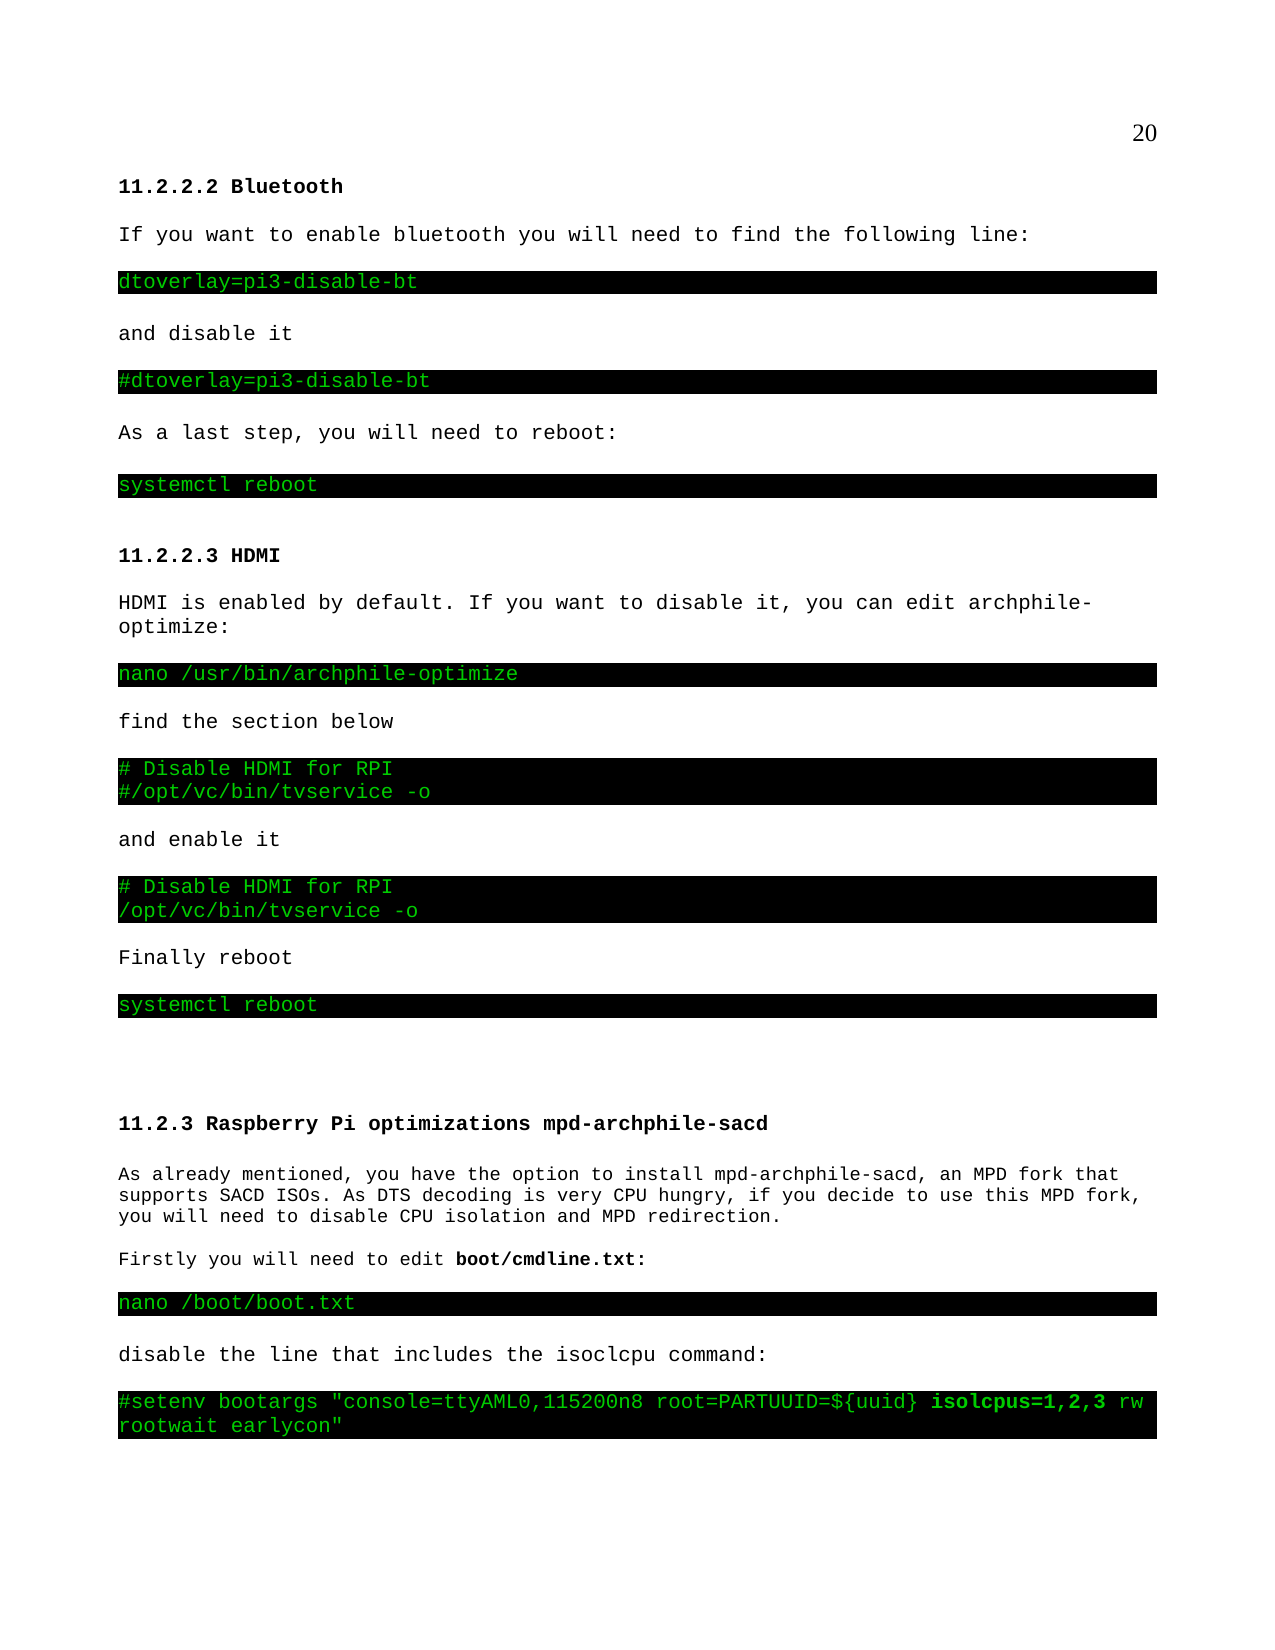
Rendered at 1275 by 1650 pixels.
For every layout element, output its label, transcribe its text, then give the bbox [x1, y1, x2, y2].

text #setenv bootargs "console=ttyAML0,115200n8 root=PARTUUID=${uuid} isolcpus=1,2,3 rw rootwait earlycon" [118, 1391, 1157, 1439]
text and disable it [118, 323, 1157, 347]
text and enable it [118, 829, 1157, 852]
text As a last step, you will need to reboot: [118, 422, 1157, 446]
text dtoverlay=pi3-disable-bt [118, 271, 1157, 294]
text Firstly you will need to edit boot/cmdline.txt: [118, 1249, 1157, 1271]
text /opt/vc/bin/tvservice -o [118, 900, 1157, 923]
text 11.2.3 Raspberry Pi optimizations mpd-archphile-sacd [118, 1113, 1157, 1136]
text systemctl reboot [118, 474, 1157, 498]
text If you want to enable bluetooth you will need to find the following line: [118, 224, 1157, 247]
text nano /boot/boot.txt [118, 1292, 1157, 1316]
text #/opt/vc/bin/tvservice -o [118, 782, 1157, 805]
text # Disable HDMI for RPI [118, 876, 1157, 900]
text systemctl reboot [118, 994, 1157, 1018]
text nano /usr/bin/archphile-optimize [118, 663, 1157, 687]
text #dtoverlay=pi3-disable-bt [118, 370, 1157, 394]
text disable the line that includes the isoclcpu command: [118, 1344, 1157, 1368]
text As already mentioned, you have the option to install mpd-archphile-sacd, an MPD fork that supports SACD ISOs. As DTS decoding is very CPU hungry, if you decide to use this MPD fork, you will need to disable CPU isolation and MPD redirection. [118, 1164, 1157, 1228]
text find the section below [118, 711, 1157, 734]
text Finally reboot [118, 947, 1157, 971]
text 11.2.2.3 HDMI [118, 545, 1157, 569]
text # Disable HDMI for RPI [118, 758, 1157, 782]
text HDMI is enabled by default. If you want to disable it, you can edit archphile-optimize: [118, 592, 1157, 640]
text 11.2.2.2 Bluetooth [118, 176, 1157, 200]
